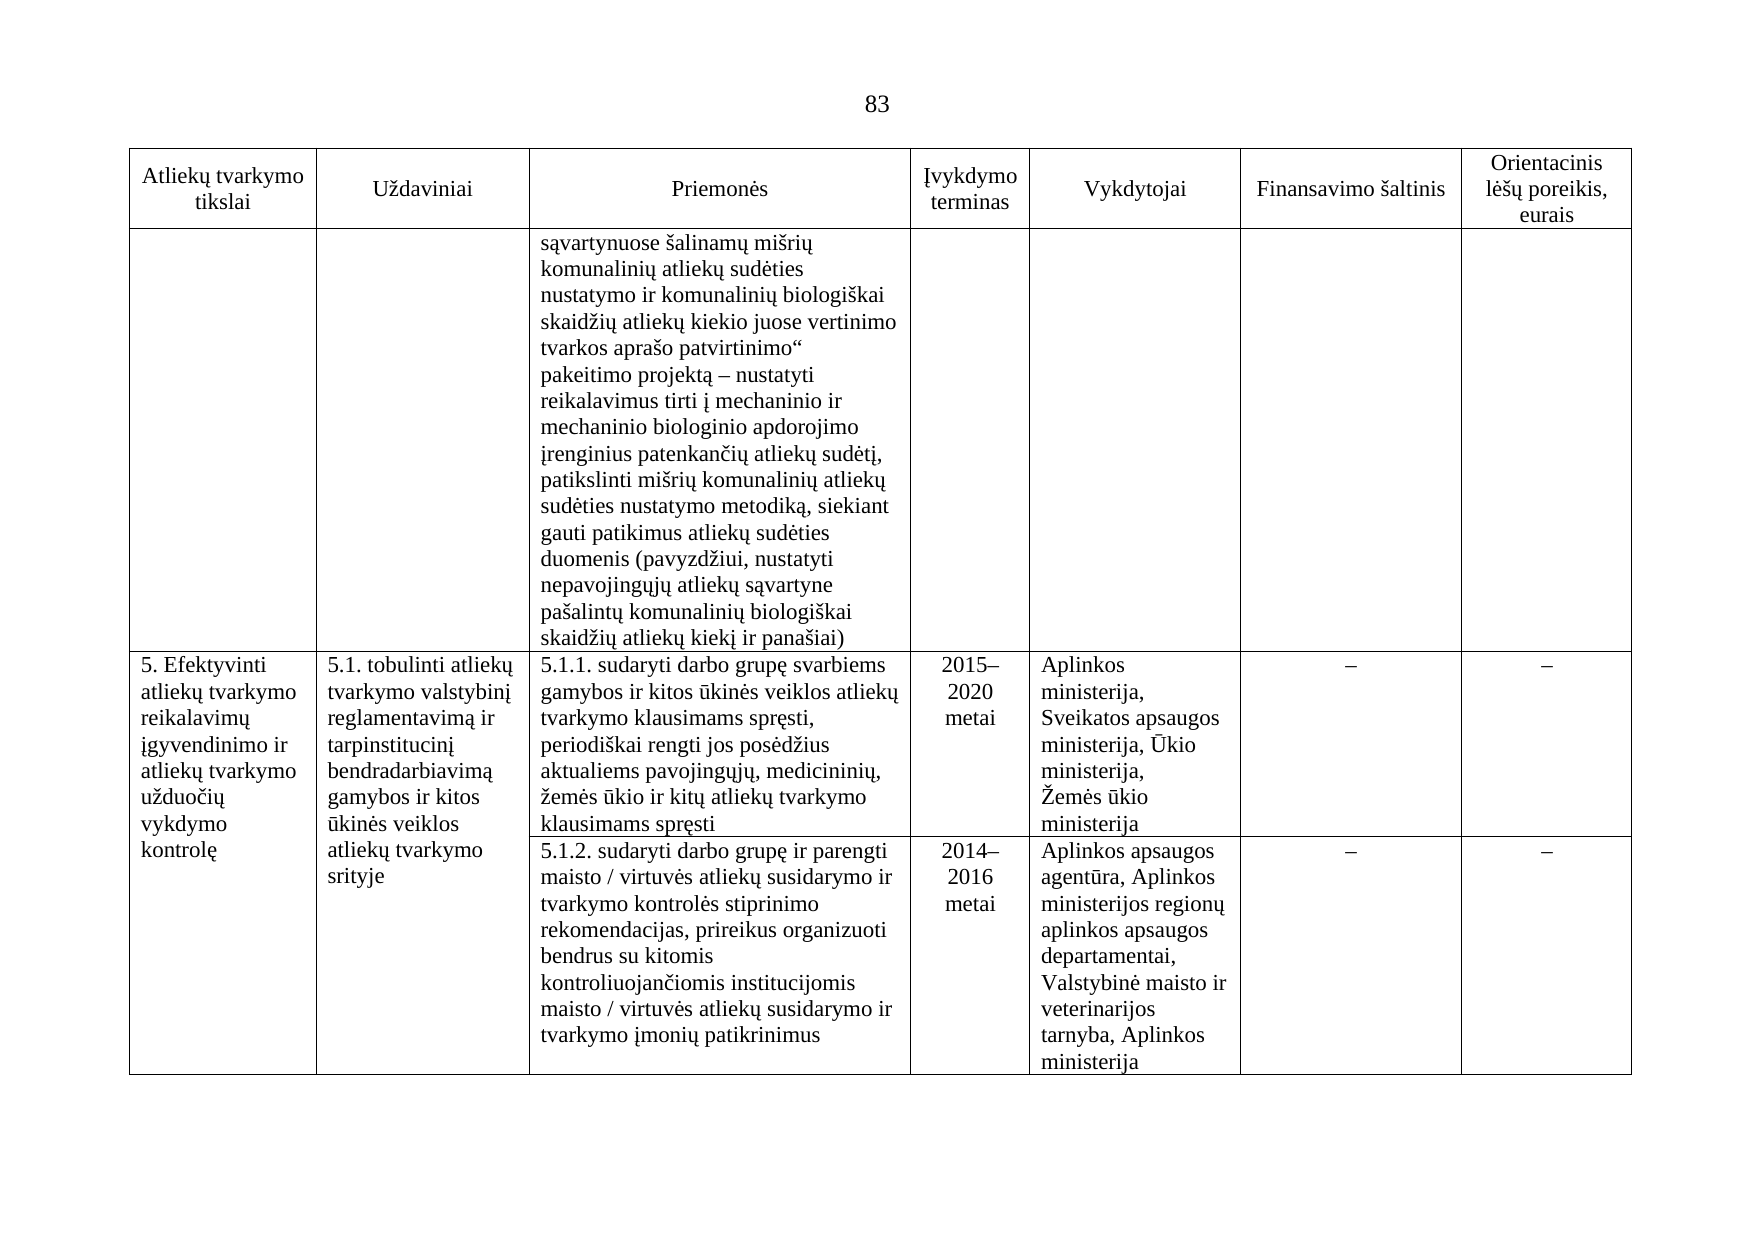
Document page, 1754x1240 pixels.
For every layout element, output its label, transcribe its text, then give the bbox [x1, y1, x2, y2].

table_cell – [1241, 652, 1461, 836]
table_header Įvykdymo terminas [911, 149, 1029, 228]
table_cell [317, 229, 529, 651]
table_cell 5.1. tobulinti atliekų tvarkymo valstybinį reglamentavimą ir tarpinstitucinį bendradarbiavimą gamybos ir kitos ūkinės veiklos atliekų tvarkymo srityje [317, 652, 529, 1074]
table_cell – [1462, 837, 1631, 1074]
table_cell 2015–2020 metai [911, 652, 1029, 836]
table_cell [1030, 229, 1240, 651]
table_header Uždaviniai [317, 149, 529, 228]
table_cell – [1241, 837, 1461, 1074]
table_cell sąvartynuose šalinamų mišrių komunalinių atliekų sudėties nustatymo ir komunalinių biologiškai skaidžių atliekų kiekio juose vertinimo tvarkos aprašo patvirtinimo“ pakeitimo projektą – nustatyti reikalavimus tirti į mechaninio ir mechaninio biologinio apdorojimo įrenginius patenkančių atliekų sudėtį, patikslinti mišrių komunalinių atliekų sudėties nustatymo metodiką, siekiant gauti patikimus atliekų sudėties duomenis (pavyzdžiui, nustatyti nepavojingųjų atliekų sąvartyne pašalintų komunalinių biologiškai skaidžių atliekų kiekį ir panašiai) [530, 229, 910, 651]
table_header Vykdytojai [1030, 149, 1240, 228]
table_cell Aplinkos apsaugos agentūra, Aplinkos ministerijos regionų aplinkos apsaugos departamentai, Valstybinė maisto ir veterinarijos tarnyba, Aplinkos ministerija [1030, 837, 1240, 1074]
table_cell 5.1.2. sudaryti darbo grupę ir parengti maisto / virtuvės atliekų susidarymo ir tvarkymo kontrolės stiprinimo rekomendacijas, prireikus organizuoti bendrus su kitomis kontroliuojančiomis institucijomis maisto / virtuvės atliekų susidarymo ir tvarkymo įmonių patikrinimus [530, 837, 910, 1074]
table_cell [911, 229, 1029, 651]
table_cell – [1462, 652, 1631, 836]
table_cell [1241, 229, 1461, 651]
table_header Orientacinis lėšų poreikis, eurais [1462, 149, 1631, 228]
table_cell [1462, 229, 1631, 651]
table_cell Aplinkos ministerija, Sveikatos apsaugos ministerija, Ūkio ministerija, Žemės ūkio ministerija [1030, 652, 1240, 836]
table_header Priemonės [530, 149, 910, 228]
table_header Finansavimo šaltinis [1241, 149, 1461, 228]
table_header Atliekų tvarkymo tikslai [130, 149, 316, 228]
table_cell 5. Efektyvinti atliekų tvarkymo reikalavimų įgyvendinimo ir atliekų tvarkymo užduočių vykdymo kontrolę [130, 652, 316, 1074]
table_cell 2014–2016 metai [911, 837, 1029, 1074]
table_cell 5.1.1. sudaryti darbo grupę svarbiems gamybos ir kitos ūkinės veiklos atliekų tvarkymo klausimams spręsti, periodiškai rengti jos posėdžius aktualiems pavojingųjų, medicininių, žemės ūkio ir kitų atliekų tvarkymo klausimams spręsti [530, 652, 910, 836]
table_cell [130, 229, 316, 651]
